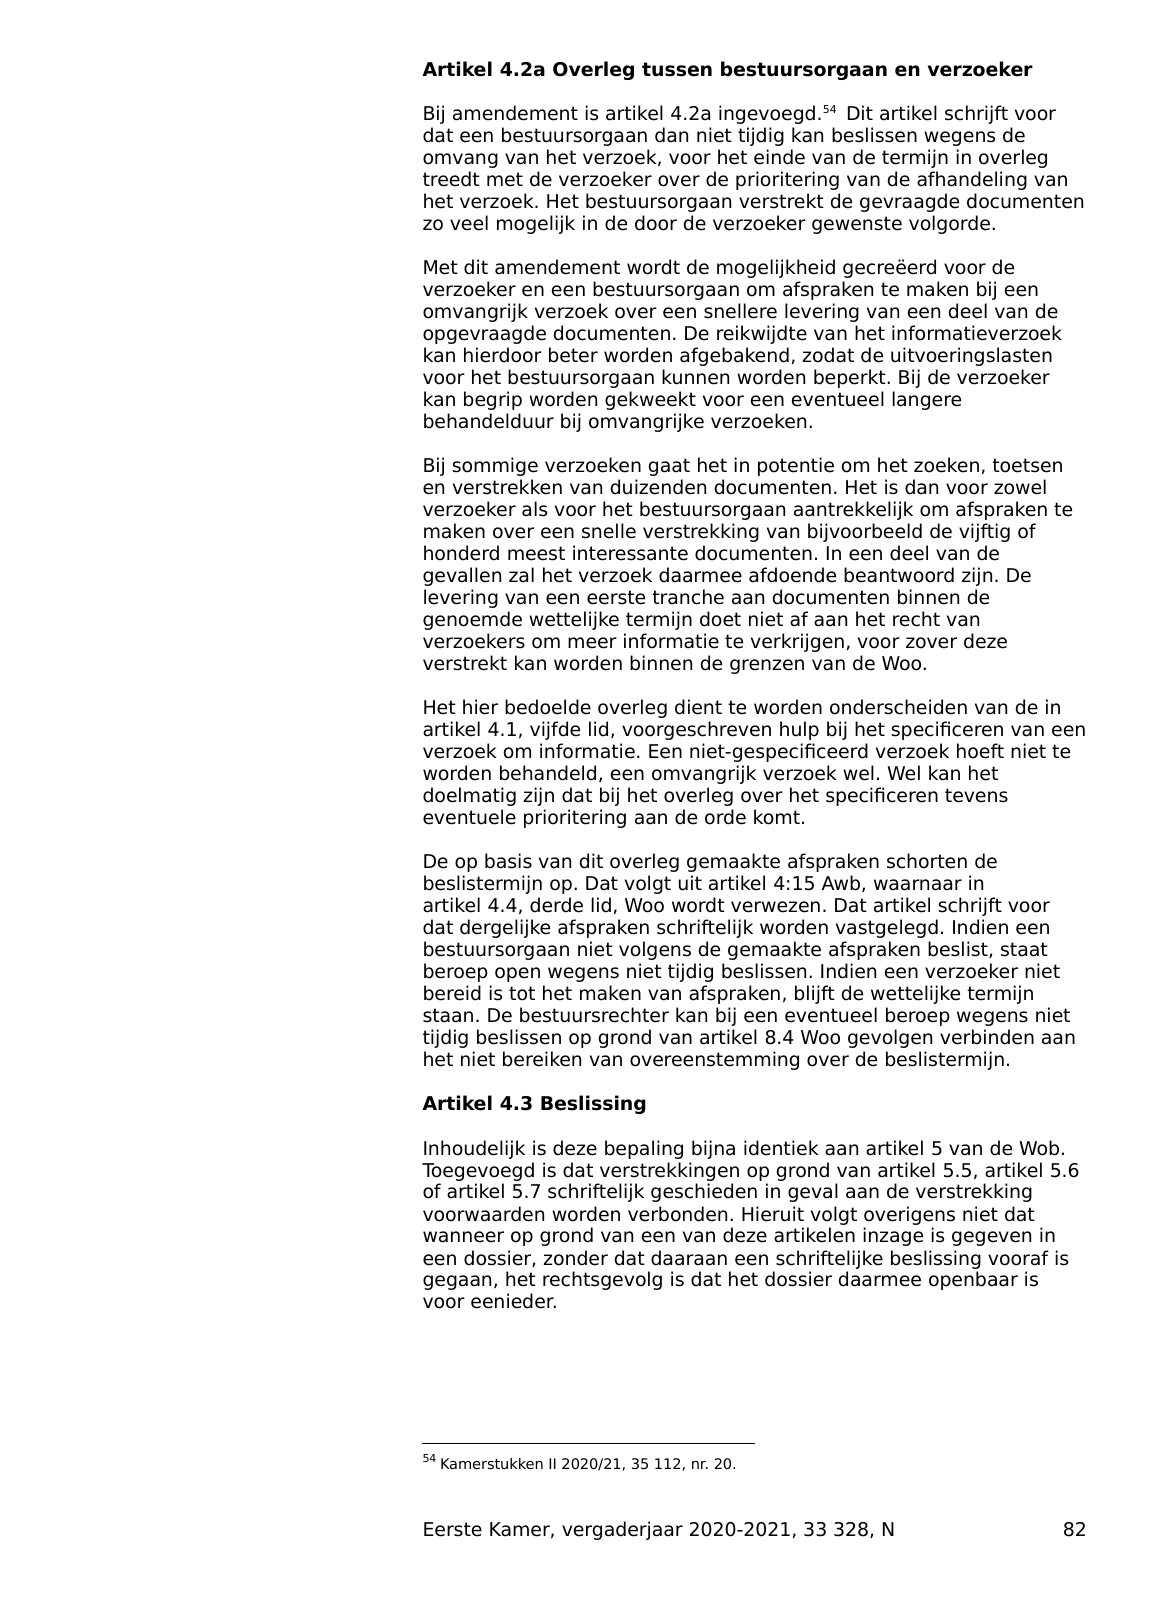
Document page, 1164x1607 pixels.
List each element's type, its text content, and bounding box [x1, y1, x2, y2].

subtitle Artikel 4.3 Beslissing [422, 1093, 1087, 1115]
text Kamerstukken II 2020/21, 35 112, nr. 20. [422, 1452, 1087, 1474]
text Bij amendement is artikel 4.2a ingevoegd. Dit artikel schrijft voor dat een bestuursorgaan dan niet tijdig kan beslissen wegens de omvang van het verzoek, voor het einde van de termijn in overleg treedt met de verzoeker over de prioritering van de afhandeling van het verzoek. Het bestuursorgaan verstrekt de gevraagde documenten zo veel mogelijk in de door de verzoeker gewenste volgorde. [422, 103, 1087, 235]
subtitle Artikel 4.2a Overleg tussen bestuursorgaan en verzoeker [422, 59, 1087, 81]
text Inhoudelijk is deze bepaling bijna identiek aan artikel 5 van de Wob. Toegevoegd is dat verstrekkingen op grond van artikel 5.5, artikel 5.6 of artikel 5.7 schriftelijk geschieden in geval aan de verstrekking voorwaarden worden verbonden. Hieruit volgt overigens niet dat wanneer op grond van een van deze artikelen inzage is gegeven in een dossier, zonder dat daaraan een schriftelijke beslissing vooraf is gegaan, het rechtsgevolg is dat het dossier daarmee openbaar is voor eenieder. [422, 1137, 1087, 1313]
text Bij sommige verzoeken gaat het in potentie om het zoeken, toetsen en verstrekken van duizenden documenten. Het is dan voor zowel verzoeker als voor het bestuursorgaan aantrekkelijk om afspraken te maken over een snelle verstrekking van bijvoorbeeld de vijftig of honderd meest interessante documenten. In een deel van de gevallen zal het verzoek daarmee afdoende beantwoord zijn. De levering van een eerste tranche aan documenten binnen de genoemde wettelijke termijn doet niet af aan het recht van verzoekers om meer informatie te verkrijgen, voor zover deze verstrekt kan worden binnen de grenzen van de Woo. [422, 455, 1087, 675]
text Het hier bedoelde overleg dient te worden onderscheiden van de in artikel 4.1, vijfde lid, voorgeschreven hulp bij het specificeren van een verzoek om informatie. Een niet-gespecificeerd verzoek hoeft niet te worden behandeld, een omvangrijk verzoek wel. Wel kan het doelmatig zijn dat bij het overleg over het specificeren tevens eventuele prioritering aan de orde komt. [422, 697, 1087, 829]
text Met dit amendement wordt de mogelijkheid gecreëerd voor de verzoeker en een bestuursorgaan om afspraken te maken bij een omvangrijk verzoek over een snellere levering van een deel van de opgevraagde documenten. De reikwijdte van het informatieverzoek kan hierdoor beter worden afgebakend, zodat de uitvoeringslasten voor het bestuursorgaan kunnen worden beperkt. Bij de verzoeker kan begrip worden gekweekt voor een eventueel langere behandelduur bij omvangrijke verzoeken. [422, 257, 1087, 433]
text De op basis van dit overleg gemaakte afspraken schorten de beslistermijn op. Dat volgt uit artikel 4:15 Awb, waarnaar in artikel 4.4, derde lid, Woo wordt verwezen. Dat artikel schrijft voor dat dergelijke afspraken schriftelijk worden vastgelegd. Indien een bestuursorgaan niet volgens de gemaakte afspraken beslist, staat beroep open wegens niet tijdig beslissen. Indien een verzoeker niet bereid is tot het maken van afspraken, blijft de wettelijke termijn staan. De bestuursrechter kan bij een eventueel beroep wegens niet tijdig beslissen op grond van artikel 8.4 Woo gevolgen verbinden aan het niet bereiken van overeenstemming over de beslistermijn. [422, 851, 1087, 1071]
